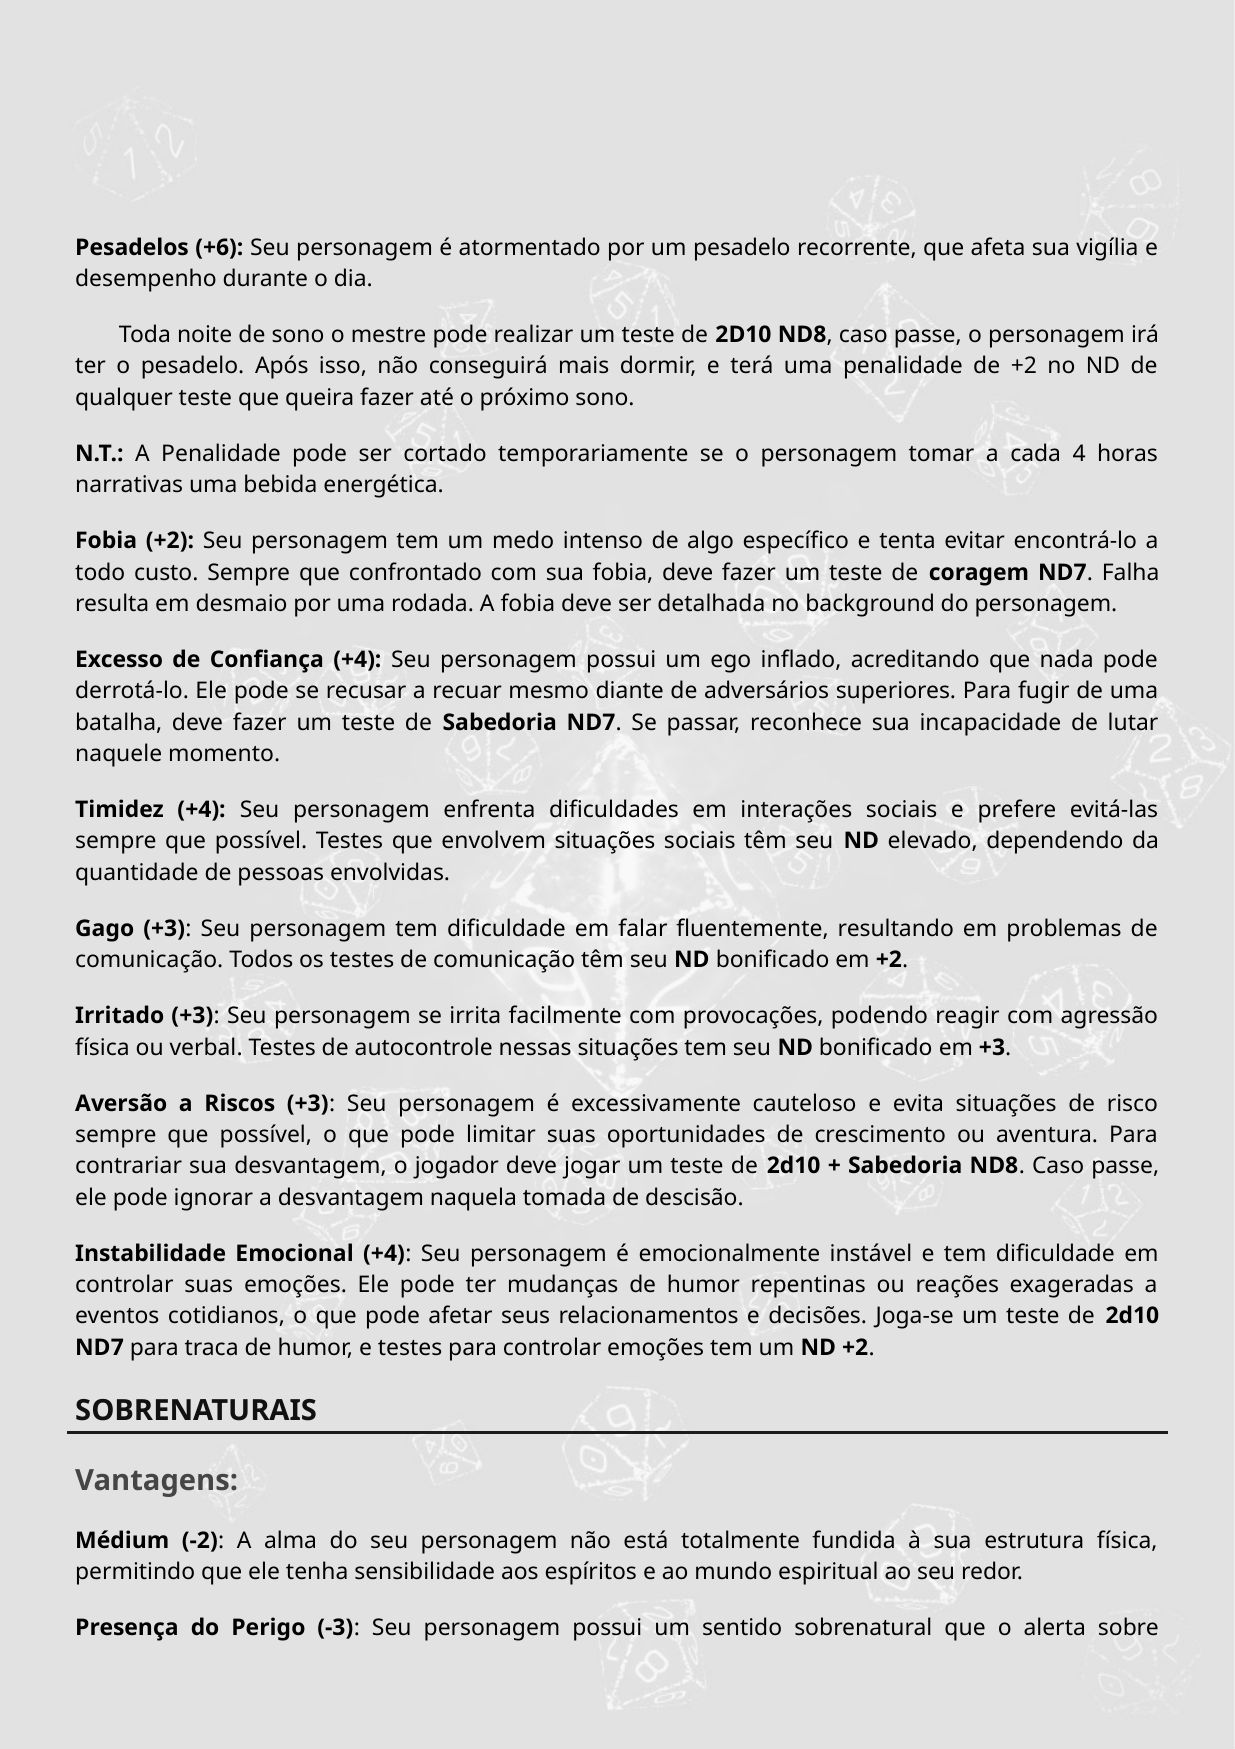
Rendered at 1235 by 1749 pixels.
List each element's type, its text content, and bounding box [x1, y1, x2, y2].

text Gago (+3): Seu personagem tem dificuldade em falar fluentemente, resultando em problemas de comunicação. Todos os testes de comunicação têm seu ND bonificado em +2. [75, 912, 1159, 974]
text Irritado (+3): Seu personagem se irrita facilmente com provocações, podendo reagir com agressão física ou verbal. Testes de autocontrole nessas situações tem seu ND bonificado em +3. [75, 999, 1159, 1062]
text Instabilidade Emocional (+4): Seu personagem é emocionalmente instável e tem dificuldade em controlar suas emoções. Ele pode ter mudanças de humor repentinas ou reações exageradas a eventos cotidianos, o que pode afetar seus relacionamentos e decisões. Joga-se um teste de 2d10 ND7 para traca de humor, e testes para controlar emoções tem um ND +2. [75, 1237, 1159, 1362]
text Timidez (+4): Seu personagem enfrenta dificuldades em interações sociais e prefere evitá-las sempre que possível. Testes que envolvem situações sociais têm seu ND elevado, dependendo da quantidade de pessoas envolvidas. [75, 793, 1159, 887]
text Médium (-2): A alma do seu personagem não está totalmente fundida à sua estrutura física, permitindo que ele tenha sensibilidade aos espíritos e ao mundo espiritual ao seu redor. [75, 1523, 1159, 1586]
text Fobia (+2): Seu personagem tem um medo intenso de algo específico e tenta evitar encontrá-lo a todo custo. Sempre que confrontado com sua fobia, deve fazer um teste de coragem ND7. Falha resulta em desmaio por uma rodada. A fobia deve ser detalhada no background do personagem. [75, 524, 1159, 618]
text Presença do Perigo (-3): Seu personagem possui um sentido sobrenatural que o alerta sobre [75, 1611, 1159, 1642]
text Toda noite de sono o mestre pode realizar um teste de 2D10 ND8, caso passe, o personagem irá ter o pesadelo. Após isso, não conseguirá mais dormir, e terá uma penalidade de +2 no ND de qualquer teste que queira fazer até o próximo sono. [75, 318, 1159, 412]
text Pesadelos (+6): Seu personagem é atormentado por um pesadelo recorrente, que afeta sua vigília e desempenho durante o dia. [75, 231, 1159, 293]
picture [0, 0, 1235, 1749]
text Aversão a Riscos (+3): Seu personagem é excessivamente cauteloso e evita situações de risco sempre que possível, o que pode limitar suas oportunidades de crescimento ou aventura. Para contrariar sua desvantagem, o jogador deve jogar um teste de 2d10 + Sabedoria ND8. Caso passe, ele pode ignorar a desvantagem naquela tomada de descisão. [75, 1087, 1159, 1212]
text N.T.: A Penalidade pode ser cortado temporariamente se o personagem tomar a cada 4 horas narrativas uma bebida energética. [75, 437, 1159, 499]
subtitle Vantagens: [75, 1459, 1159, 1498]
subtitle Sobrenaturais [67, 1387, 1168, 1431]
text Excesso de Confiança (+4): Seu personagem possui um ego inflado, acreditando que nada pode derrotá-lo. Ele pode se recusar a recuar mesmo diante de adversários superiores. Para fugir de uma batalha, deve fazer um teste de Sabedoria ND7. Se passar, reconhece sua incapacidade de lutar naquele momento. [75, 643, 1159, 768]
